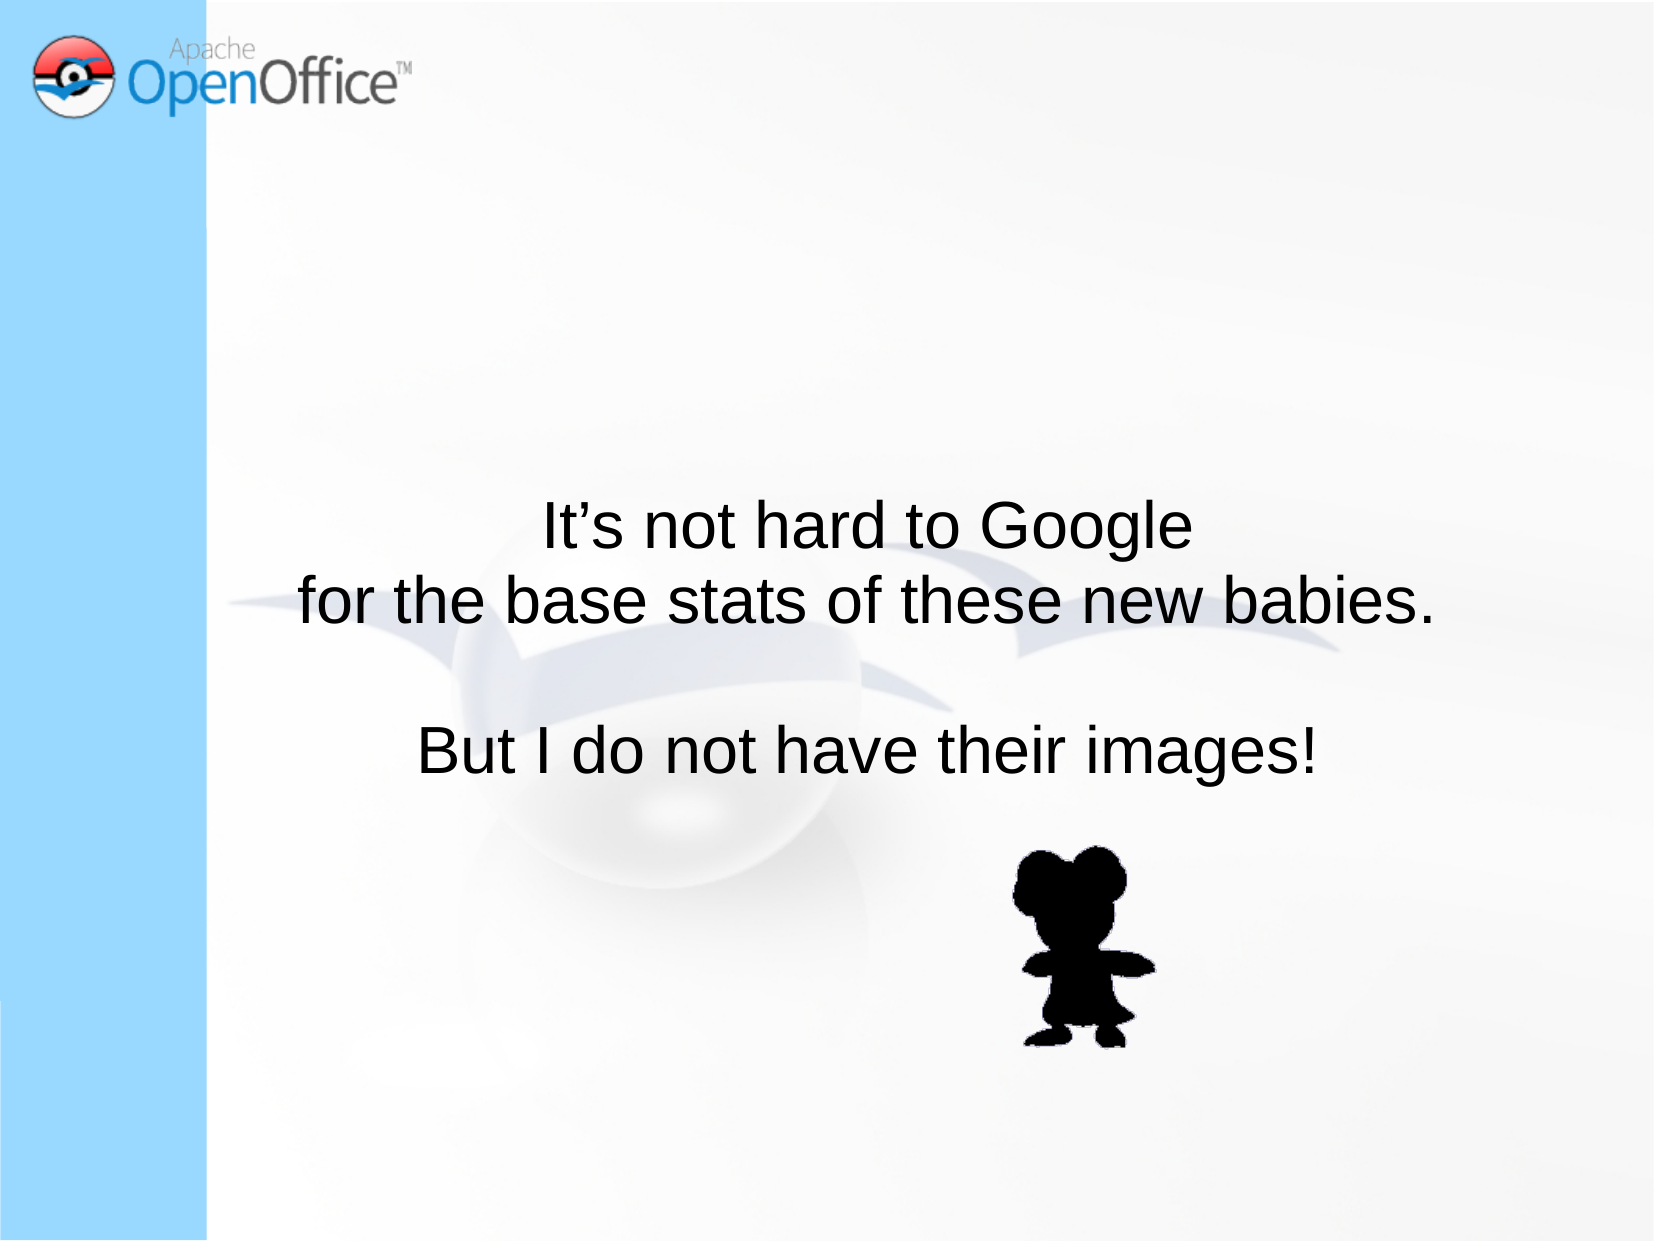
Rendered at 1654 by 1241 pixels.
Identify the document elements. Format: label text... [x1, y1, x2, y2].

picture [31, 2, 1654, 1241]
subtitle It’s not hard to Google for the base stats of these new babies. But I do not have their images! [165, 108, 1571, 1168]
picture [874, 719, 1288, 1134]
